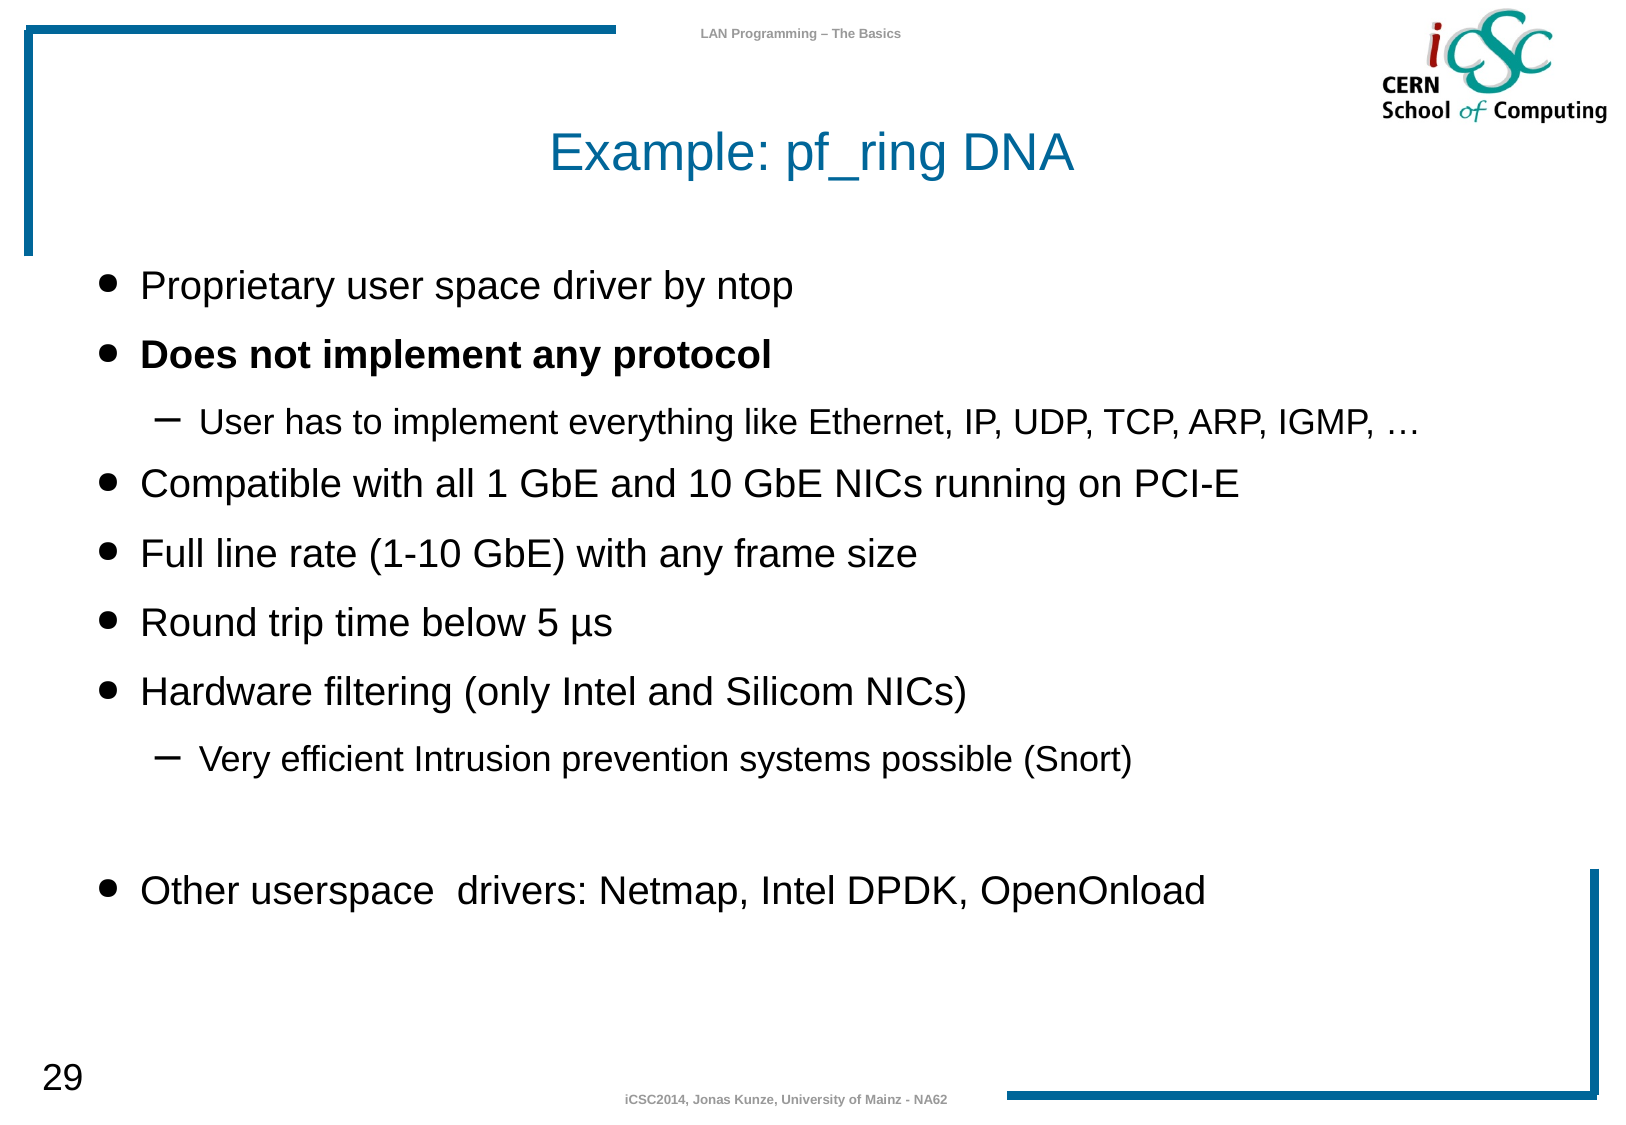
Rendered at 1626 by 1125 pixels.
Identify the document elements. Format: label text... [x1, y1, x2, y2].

list Proprietary user space driver by ntop Does not implement any protocol User has to implement everything like Ethernet, IP, UDP, TCP, ARP, IGMP, … Compatible with all 1 GbE and 10 GbE NICs running on PCI-E Full line rate (1-10 GbE) with any frame size Round trip time below 5 µs Hardware filtering (only Intel and Silicom NICs) Very efficient Intrusion prevention systems possible (Snort) Other userspace drivers: Netmap, Intel DPDK, OpenOnload [81, 263, 1544, 916]
title Example: pf_ring DNA [81, 44, 1544, 233]
picture [1381, 8, 1608, 125]
